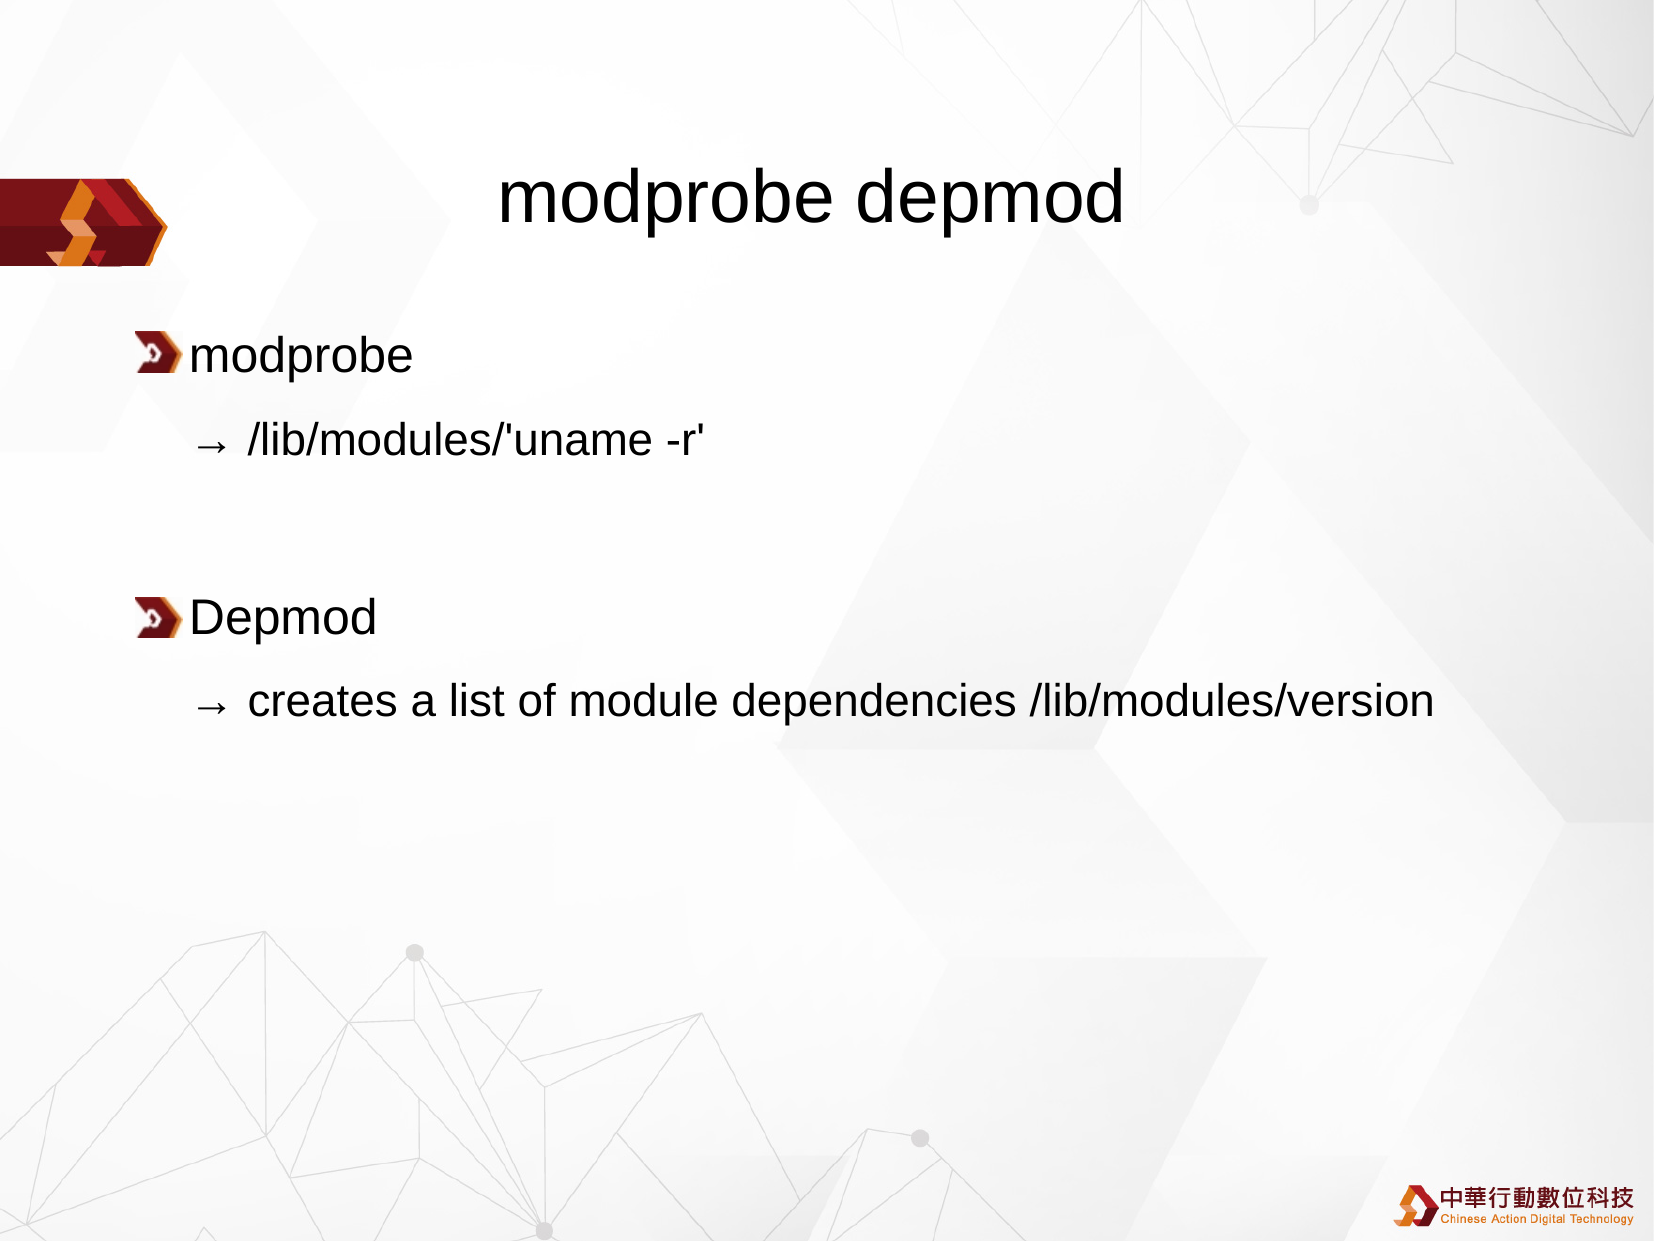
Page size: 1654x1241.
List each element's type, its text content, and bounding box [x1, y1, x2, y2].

list modprobe → /lib/modules/'uname -r' Depmod → creates a list of module dependencies /lib/modules/version [118, 319, 1571, 1040]
title modprobe depmod [118, 112, 1506, 281]
picture [0, 0, 1654, 1241]
